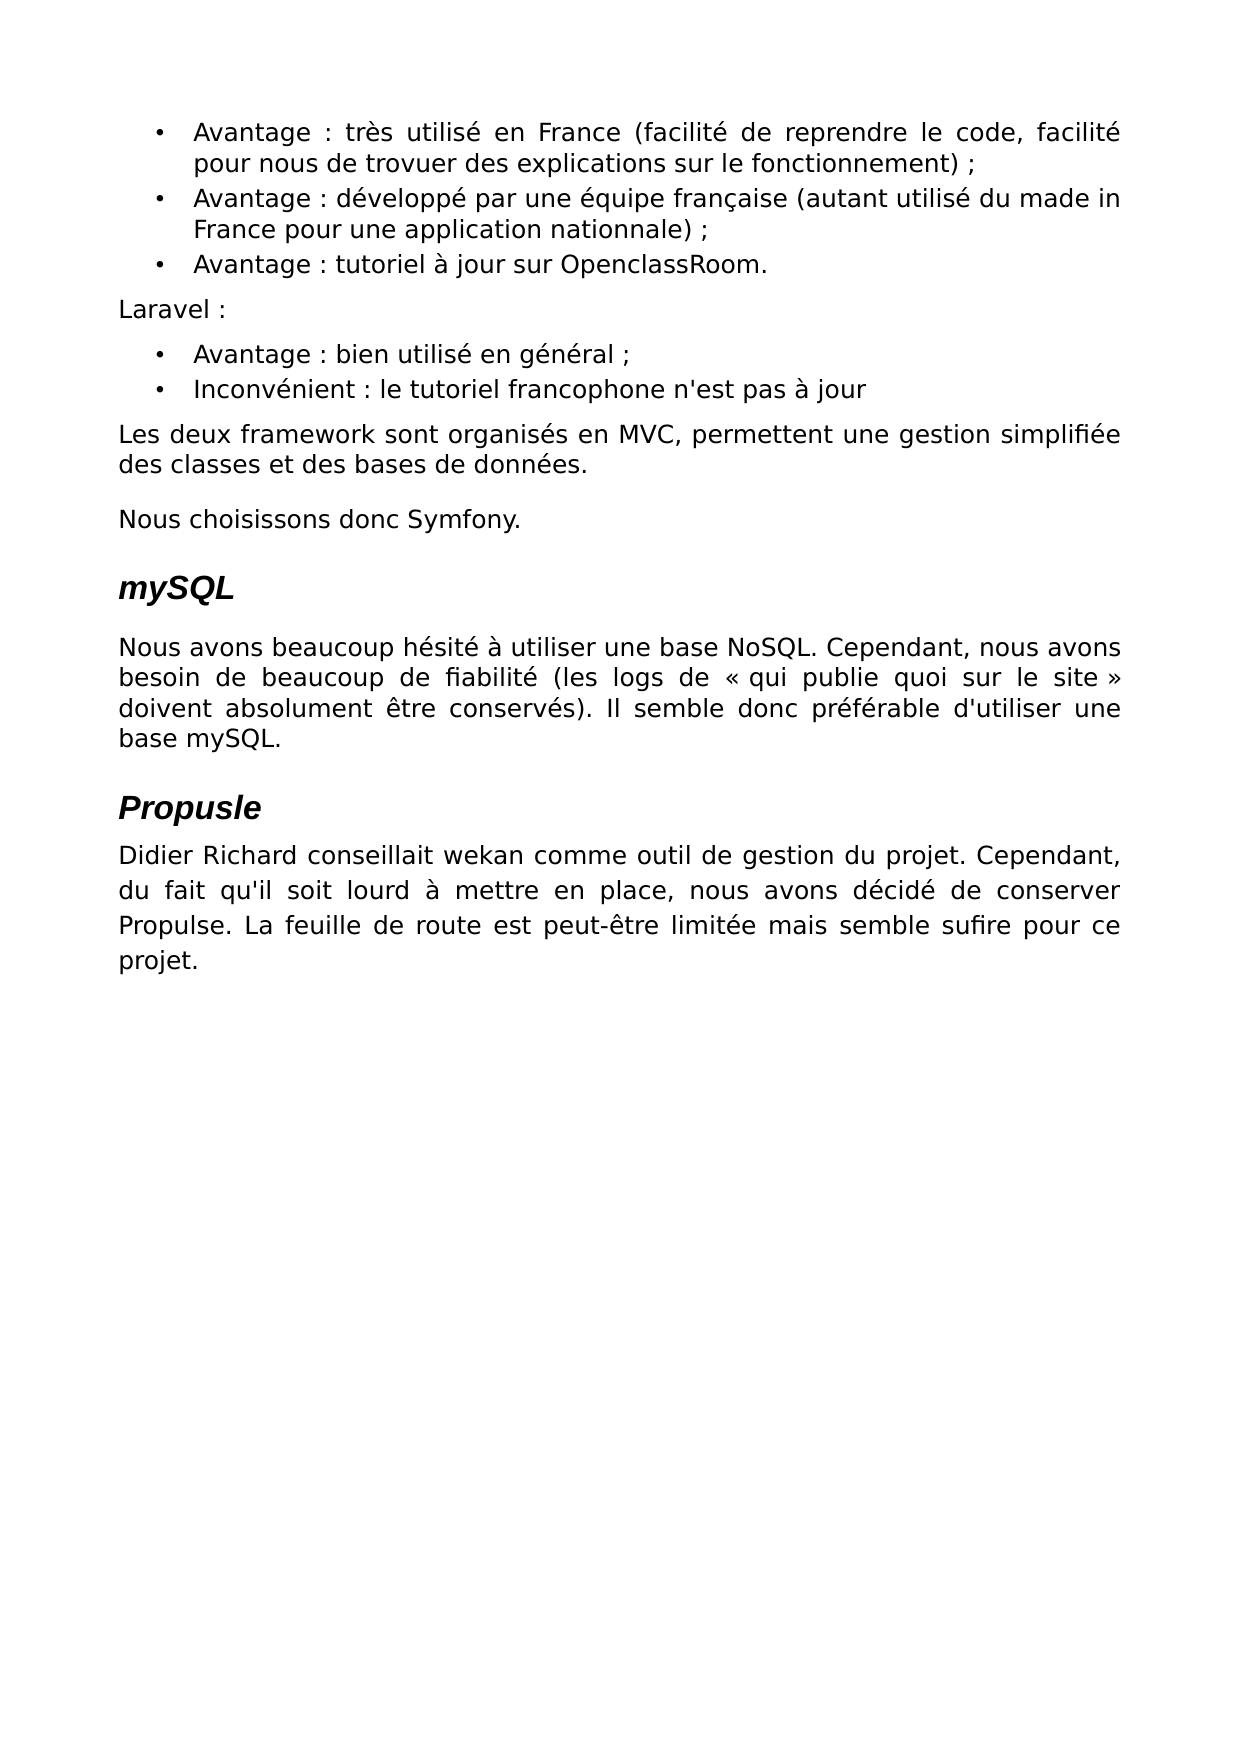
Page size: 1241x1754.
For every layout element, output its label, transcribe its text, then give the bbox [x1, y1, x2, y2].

list Avantage : développé par une équipe française (autant utilisé du made in France pour une application nationnale) ; [156, 184, 1122, 244]
list Avantage : très utilisé en France (facilité de reprendre le code, facilité pour nous de trovuer des explications sur le fonctionnement) ; [156, 118, 1122, 178]
list Avantage : tutoriel à jour sur OpenclassRoom. [156, 250, 1122, 279]
text Nous avons beaucoup hésité à utiliser une base NoSQL. Cependant, nous avons besoin de beaucoup de fiabilité (les logs de « qui publie quoi sur le site » doivent absolument être conservés). Il semble donc préférable d'utiliser une base mySQL. [118, 633, 1122, 754]
subtitle mySQL [118, 568, 1122, 607]
text Didier Richard conseillait wekan comme outil de gestion du projet. Cependant, du fait qu'il soit lourd à mettre en place, nous avons décidé de conserver Propulse. La feuille de route est peut-être limitée mais semble sufire pour ce projet. [118, 841, 1122, 975]
text Les deux framework sont organisés en MVC, permettent une gestion simplifiée des classes et des bases de données. [118, 420, 1122, 480]
text Nous choisissons donc Symfony. [118, 505, 1122, 534]
text Laravel : [118, 295, 1122, 324]
list Avantage : bien utilisé en général ; [156, 340, 1122, 369]
subtitle Propusle [118, 788, 1122, 827]
list Inconvénient : le tutoriel francophone n'est pas à jour [156, 375, 1122, 404]
